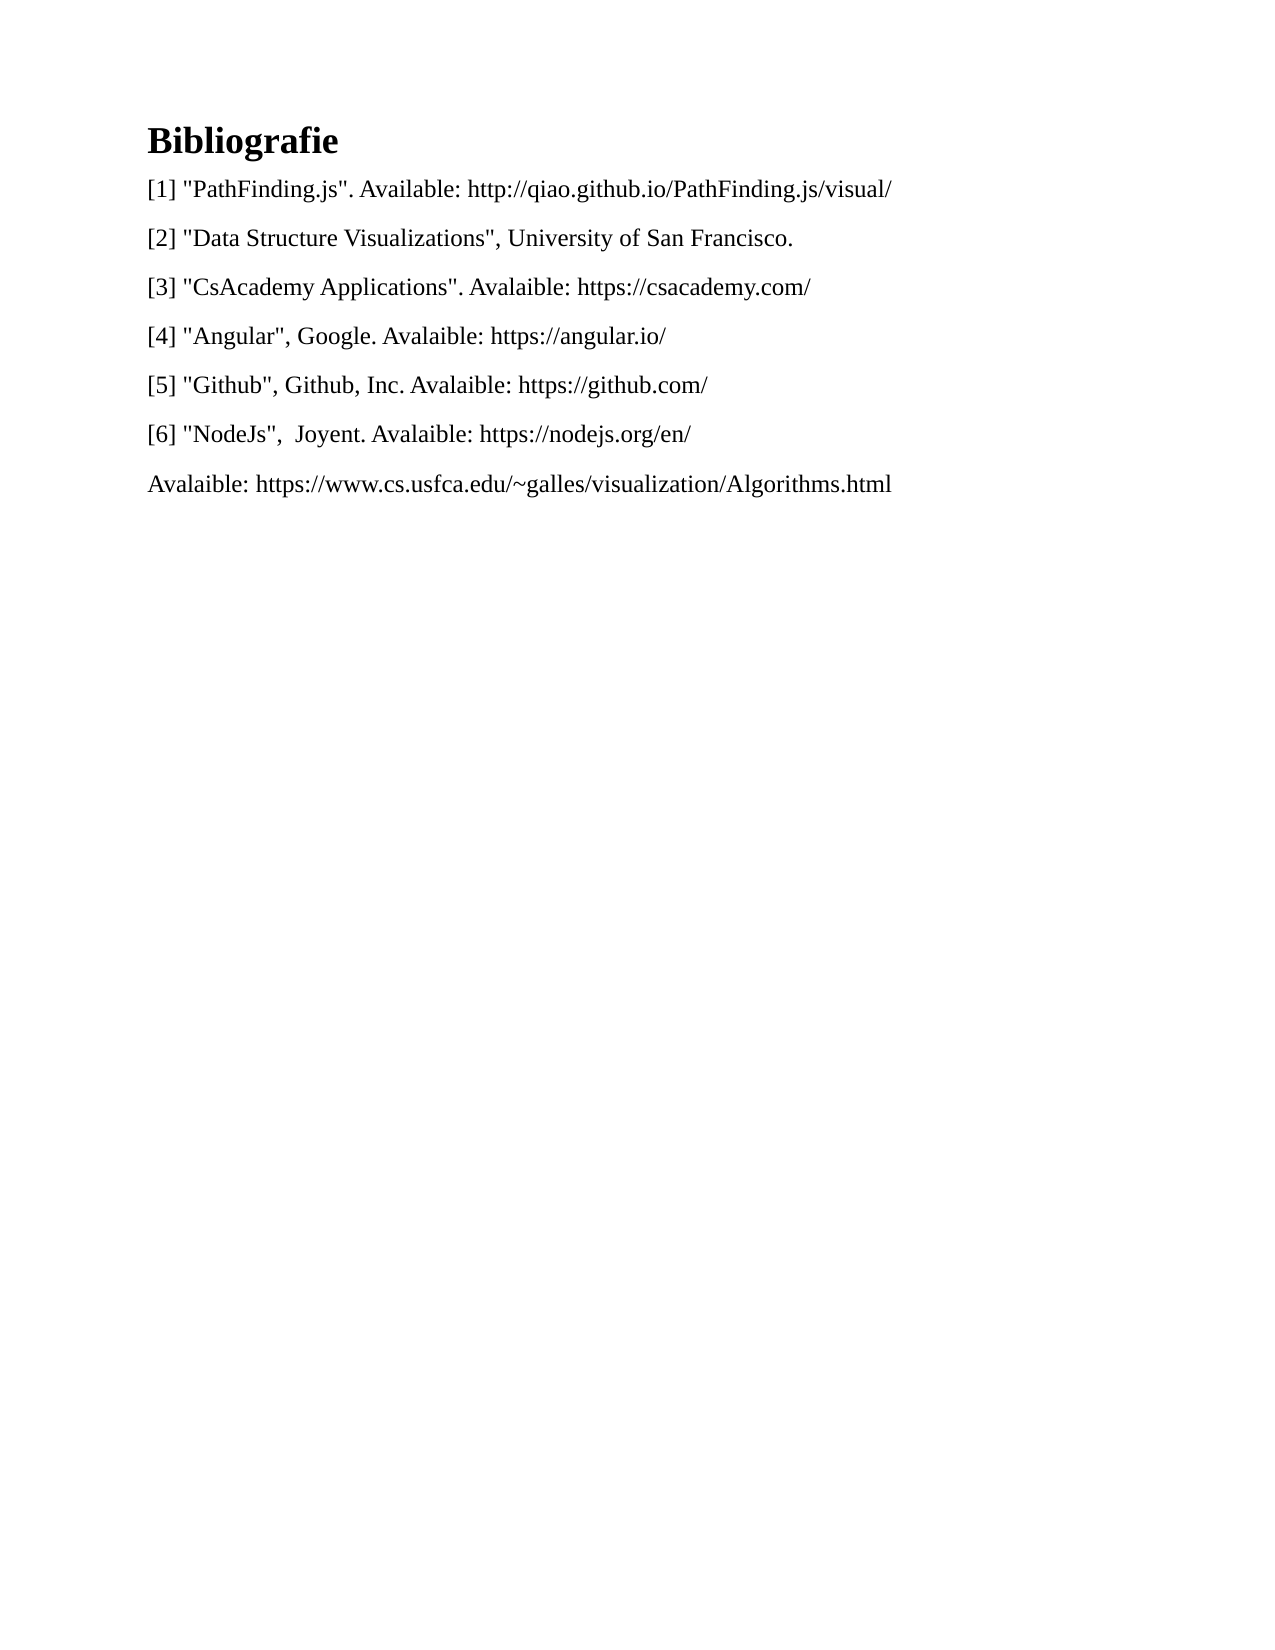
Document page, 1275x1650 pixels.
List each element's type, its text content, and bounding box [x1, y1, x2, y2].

text [6] "NodeJs", Joyent. Avalaible: https://nodejs.org/en/ [147, 419, 1157, 448]
text [1] "PathFinding.js". Available: http://qiao.github.io/PathFinding.js/visual/ [147, 174, 1157, 203]
subtitle Bibliografie [147, 118, 1157, 162]
text [3] "CsAcademy Applications". Avalaible: https://csacademy.com/ [147, 272, 1157, 301]
text [4] "Angular", Google. Avalaible: https://angular.io/ [147, 321, 1157, 350]
text [2] "Data Structure Visualizations", University of San Francisco. [147, 223, 1157, 252]
text [5] "Github", Github, Inc. Avalaible: https://github.com/ [147, 371, 1157, 399]
text Avalaible: https://www.cs.usfca.edu/~galles/visualization/Algorithms.html [147, 469, 1157, 497]
